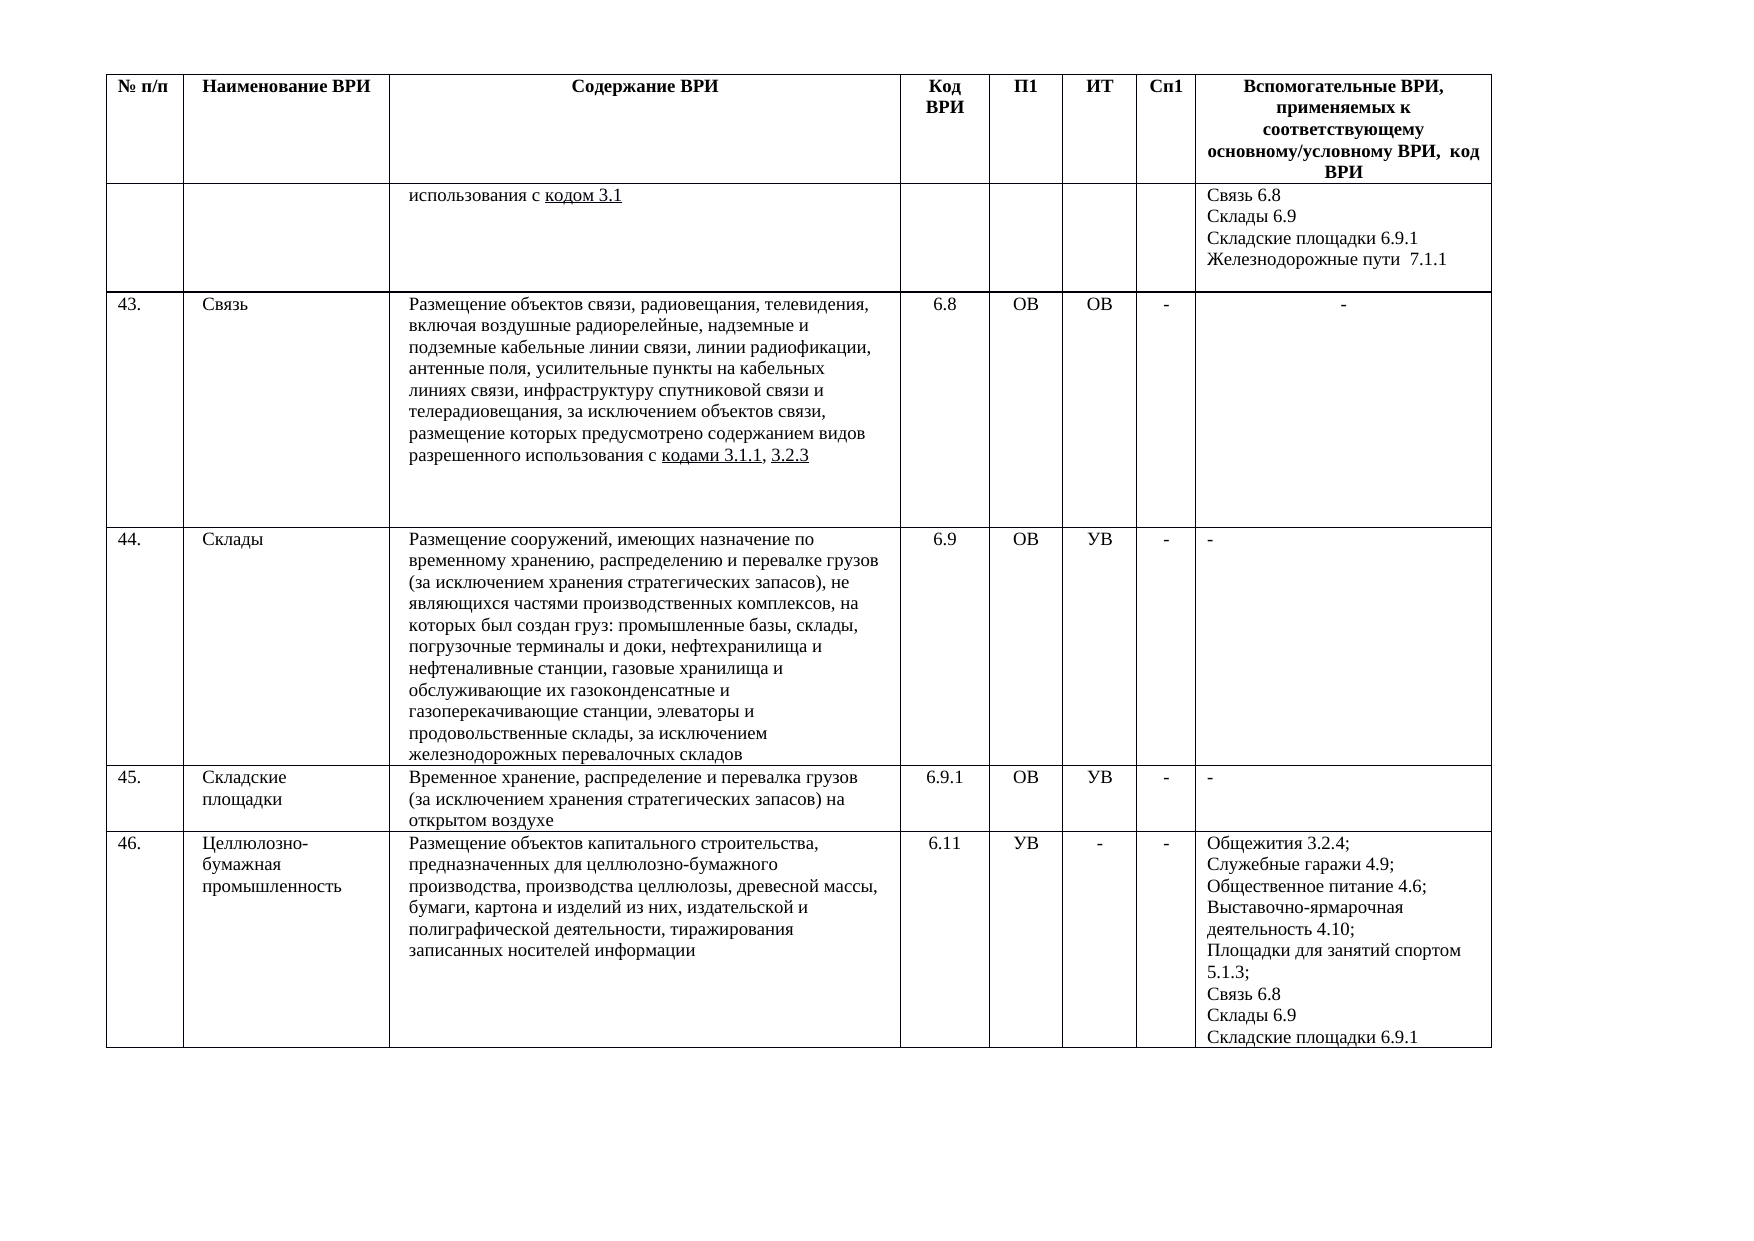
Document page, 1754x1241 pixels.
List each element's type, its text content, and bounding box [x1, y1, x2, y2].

table_header Сп1 [1137, 75, 1195, 183]
table_cell использования с кодом 3.1 [390, 184, 900, 291]
table_cell ОВ [990, 766, 1062, 831]
table_cell ОВ [990, 528, 1062, 765]
table_header П1 [990, 75, 1062, 183]
table_cell - [1137, 293, 1195, 527]
table_cell Складские площадки [184, 766, 389, 831]
table_cell Размещение сооружений, имеющих назначение по временному хранению, распределению и перевалке грузов (за исключением хранения стратегических запасов), не являющихся частями производственных комплексов, на которых был создан груз: промышленные базы, склады, погрузочные терминалы и доки, нефтехранилища и нефтеналивные станции, газовые хранилища и обслуживающие их газоконденсатные и газоперекачивающие станции, элеваторы и продовольственные склады, за исключением железнодорожных перевалочных складов [390, 528, 900, 765]
table_cell Целлюлозно-бумажная промышленность [184, 832, 389, 1047]
table_cell Связь [184, 293, 389, 527]
table_cell - [1063, 832, 1136, 1047]
table_cell 6.11 [901, 832, 989, 1047]
table_cell УВ [990, 832, 1062, 1047]
table_cell Склады [184, 528, 389, 765]
table_cell УВ [1063, 528, 1136, 765]
table_cell [901, 184, 989, 291]
table_cell - [1137, 528, 1195, 765]
table_cell - [1196, 293, 1491, 527]
table_cell Общежития 3.2.4; Служебные гаражи 4.9; Общественное питание 4.6; Выставочно-ярмарочная деятельность 4.10; Площадки для занятий спортом 5.1.3; Связь 6.8 Склады 6.9 Складские площадки 6.9.1 [1196, 832, 1491, 1047]
table_cell [1063, 184, 1136, 291]
table_cell - [1137, 184, 1195, 291]
table_cell [107, 184, 183, 291]
table_cell [107, 766, 183, 831]
table_header ИТ [1063, 75, 1136, 183]
table_cell 6.9.1 [901, 766, 989, 831]
table_cell - [1137, 832, 1195, 1047]
table_header № п/п [107, 75, 183, 183]
table_cell Размещение объектов связи, радиовещания, телевидения, включая воздушные радиорелейные, надземные и подземные кабельные линии связи, линии радиофикации, антенные поля, усилительные пункты на кабельных линиях связи, инфраструктуру спутниковой связи и телерадиовещания, за исключением объектов связи, размещение которых предусмотрено содержанием видов разрешенного использования с кодами 3.1.1, 3.2.3 [390, 293, 900, 527]
table_cell Временное хранение, распределение и перевалка грузов (за исключением хранения стратегических запасов) на открытом воздухе [390, 766, 900, 831]
table_cell [184, 184, 389, 291]
table_cell [107, 832, 183, 1047]
table_cell [107, 293, 183, 527]
table_cell - [1196, 528, 1491, 765]
table_cell [107, 528, 183, 765]
table_cell Связь 6.8 Склады 6.9 Складские площадки 6.9.1 Железнодорожные пути 7.1.1 [1196, 184, 1491, 291]
table_cell [990, 184, 1062, 291]
table_cell 6.9 [901, 528, 989, 765]
table_header Код ВРИ [901, 75, 989, 183]
table_header Наименование ВРИ [184, 75, 389, 183]
table_cell Размещение объектов капитального строительства, предназначенных для целлюлозно-бумажного производства, производства целлюлозы, древесной массы, бумаги, картона и изделий из них, издательской и полиграфической деятельности, тиражирования записанных носителей информации [390, 832, 900, 1047]
table_cell - [1137, 766, 1195, 831]
table_cell ОВ [990, 293, 1062, 527]
table_cell ОВ [1063, 293, 1136, 527]
table_cell УВ [1063, 766, 1136, 831]
table_header Вспомогательные ВРИ, применяемых к соответствующему основному/условному ВРИ, код ВРИ [1196, 75, 1491, 183]
table_header Содержание ВРИ [390, 75, 900, 183]
table_cell - [1196, 766, 1491, 831]
table_cell 6.8 [901, 293, 989, 527]
